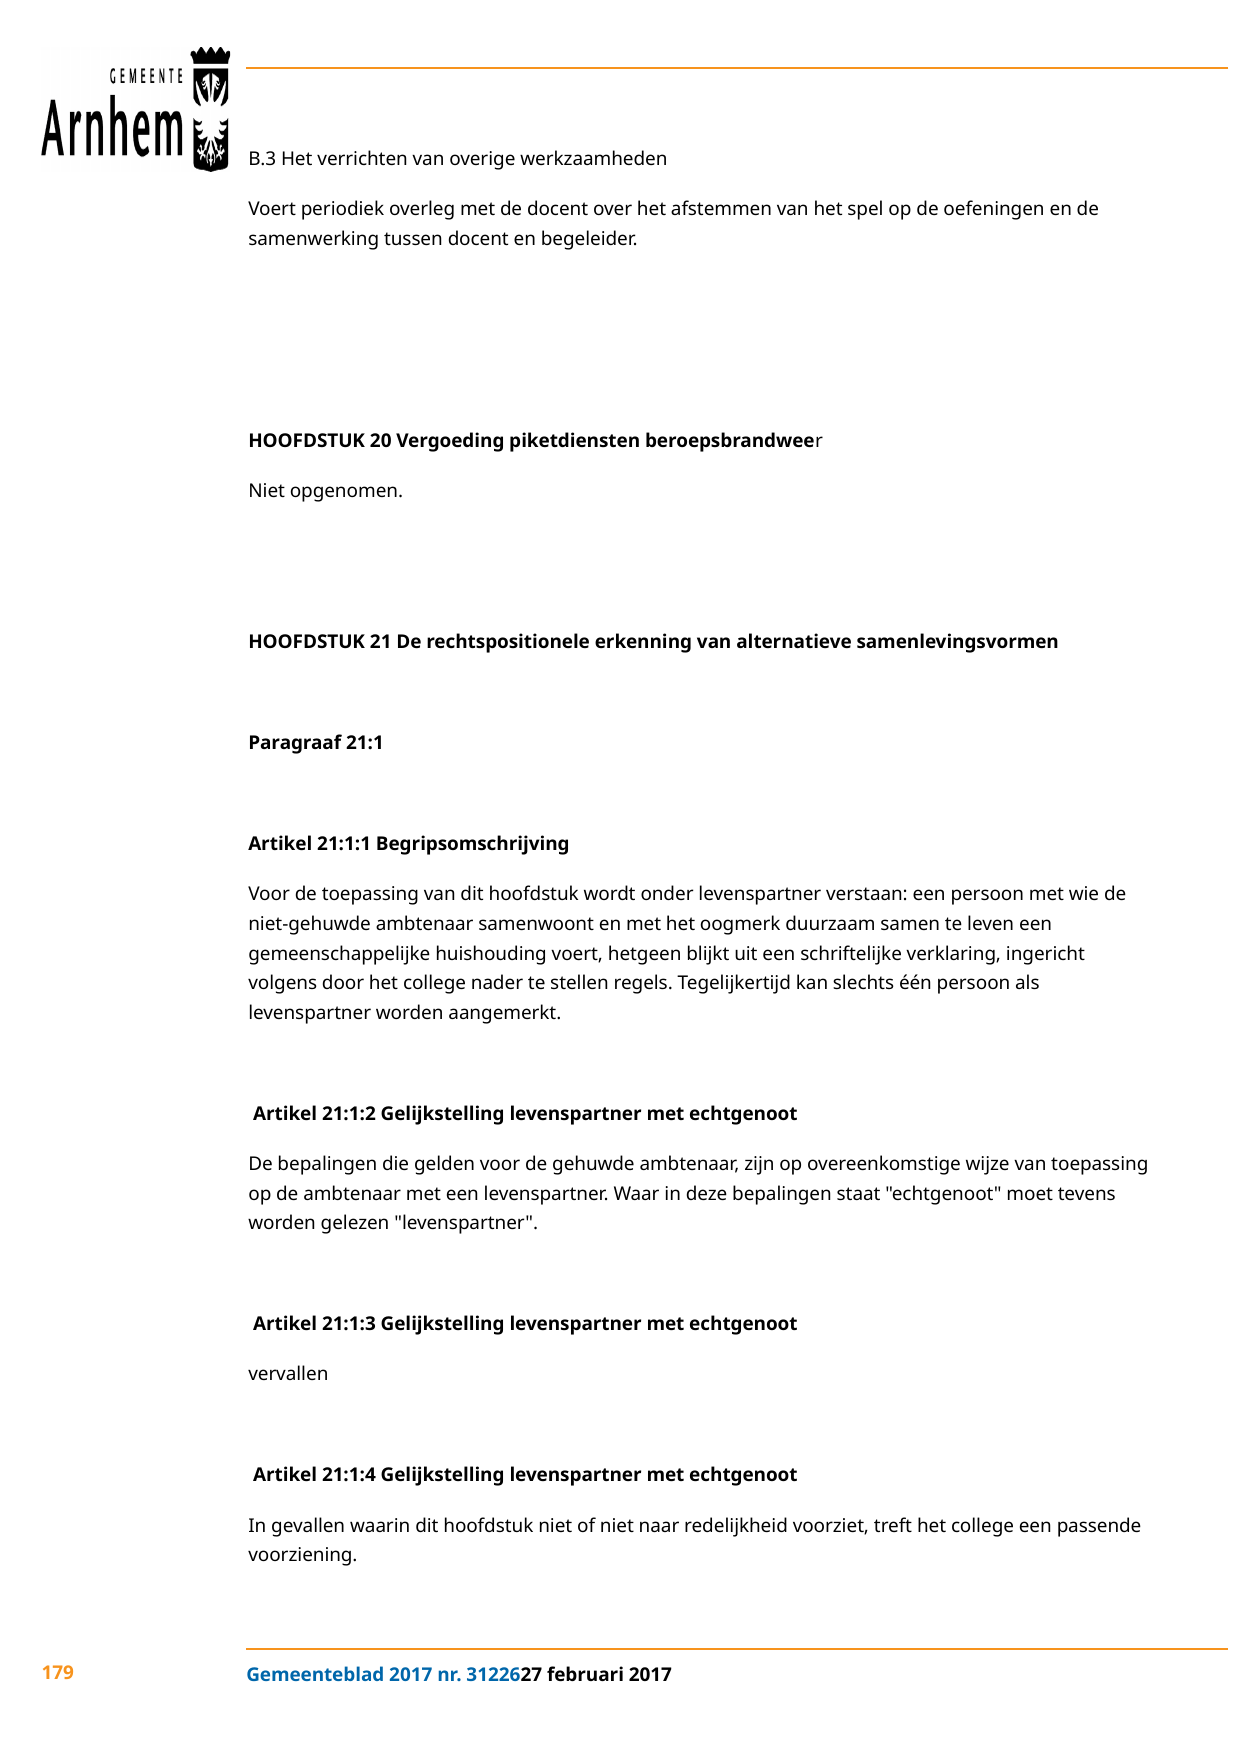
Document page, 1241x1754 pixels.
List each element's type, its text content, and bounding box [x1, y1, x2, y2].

text HOOFDSTUK 20 Vergoeding piketdiensten beroepsbrandweer [248, 427, 1152, 453]
text Artikel 21:1:4 Gelijkstelling levenspartner met echtgenoot [248, 1461, 1152, 1487]
text In gevallen waarin dit hoofdstuk niet of niet naar redelijkheid voorziet, treft het college een passende voorziening. [248, 1512, 1152, 1567]
text Voor de toepassing van dit hoofdstuk wordt onder levenspartner verstaan: een persoon met wie de niet-gehuwde ambtenaar samenwoont en met het oogmerk duurzaam samen te leven een gemeenschappelijke huishouding voert, hetgeen blijkt uit een schriftelijke verklaring, ingericht volgens door het college nader te stellen regels. Tegelijkertijd kan slechts één persoon als levenspartner worden aangemerkt. [248, 881, 1152, 1025]
text De bepalingen die gelden voor de gehuwde ambtenaar, zijn op overeenkomstige wijze van toepassing op de ambtenaar met een levenspartner. Waar in deze bepalingen staat "echtgenoot" moet tevens worden gelezen "levenspartner". [248, 1150, 1152, 1235]
text Niet opgenomen. [248, 477, 1152, 503]
text vervallen [248, 1361, 1152, 1386]
text Artikel 21:1:3 Gelijkstelling levenspartner met echtgenoot [248, 1310, 1152, 1336]
text Artikel 21:1:2 Gelijkstelling levenspartner met echtgenoot [248, 1100, 1152, 1126]
text HOOFDSTUK 21 De rechtspositionele erkenning van alternatieve samenlevingsvormen [248, 628, 1152, 654]
text B.3 Het verrichten van overige werkzaamheden [248, 145, 1152, 171]
picture [41, 47, 231, 172]
text Voert periodiek overleg met de docent over het afstemmen van het spel op de oefeningen en de samenwerking tussen docent en begeleider. [248, 196, 1152, 251]
text Artikel 21:1:1 Begripsomschrijving [248, 830, 1152, 856]
text Paragraaf 21:1 [248, 729, 1152, 755]
